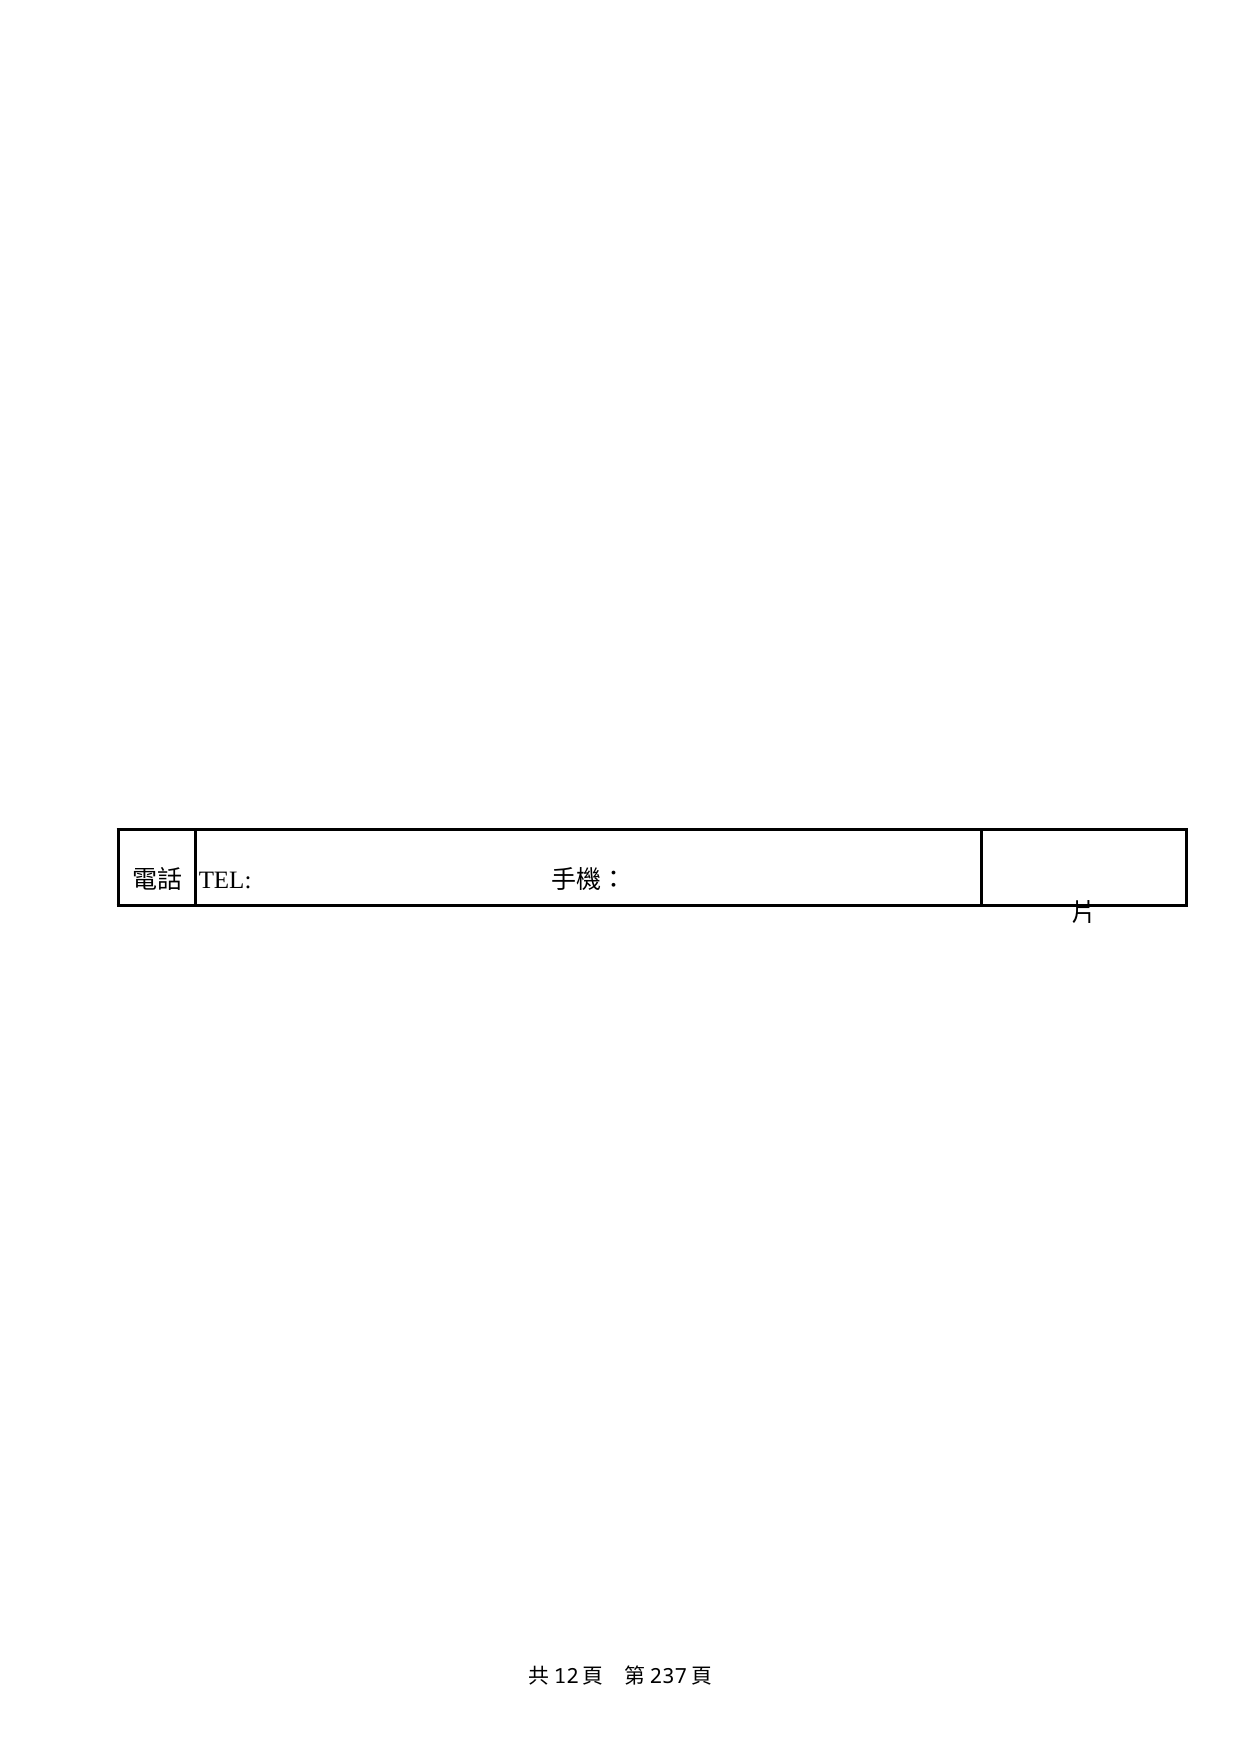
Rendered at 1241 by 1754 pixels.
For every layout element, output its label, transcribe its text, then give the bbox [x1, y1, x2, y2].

table_cell TEL: 手機： [197, 831, 980, 904]
table_header 照 片 [983, 831, 1185, 904]
table_cell 電話 [120, 831, 194, 904]
